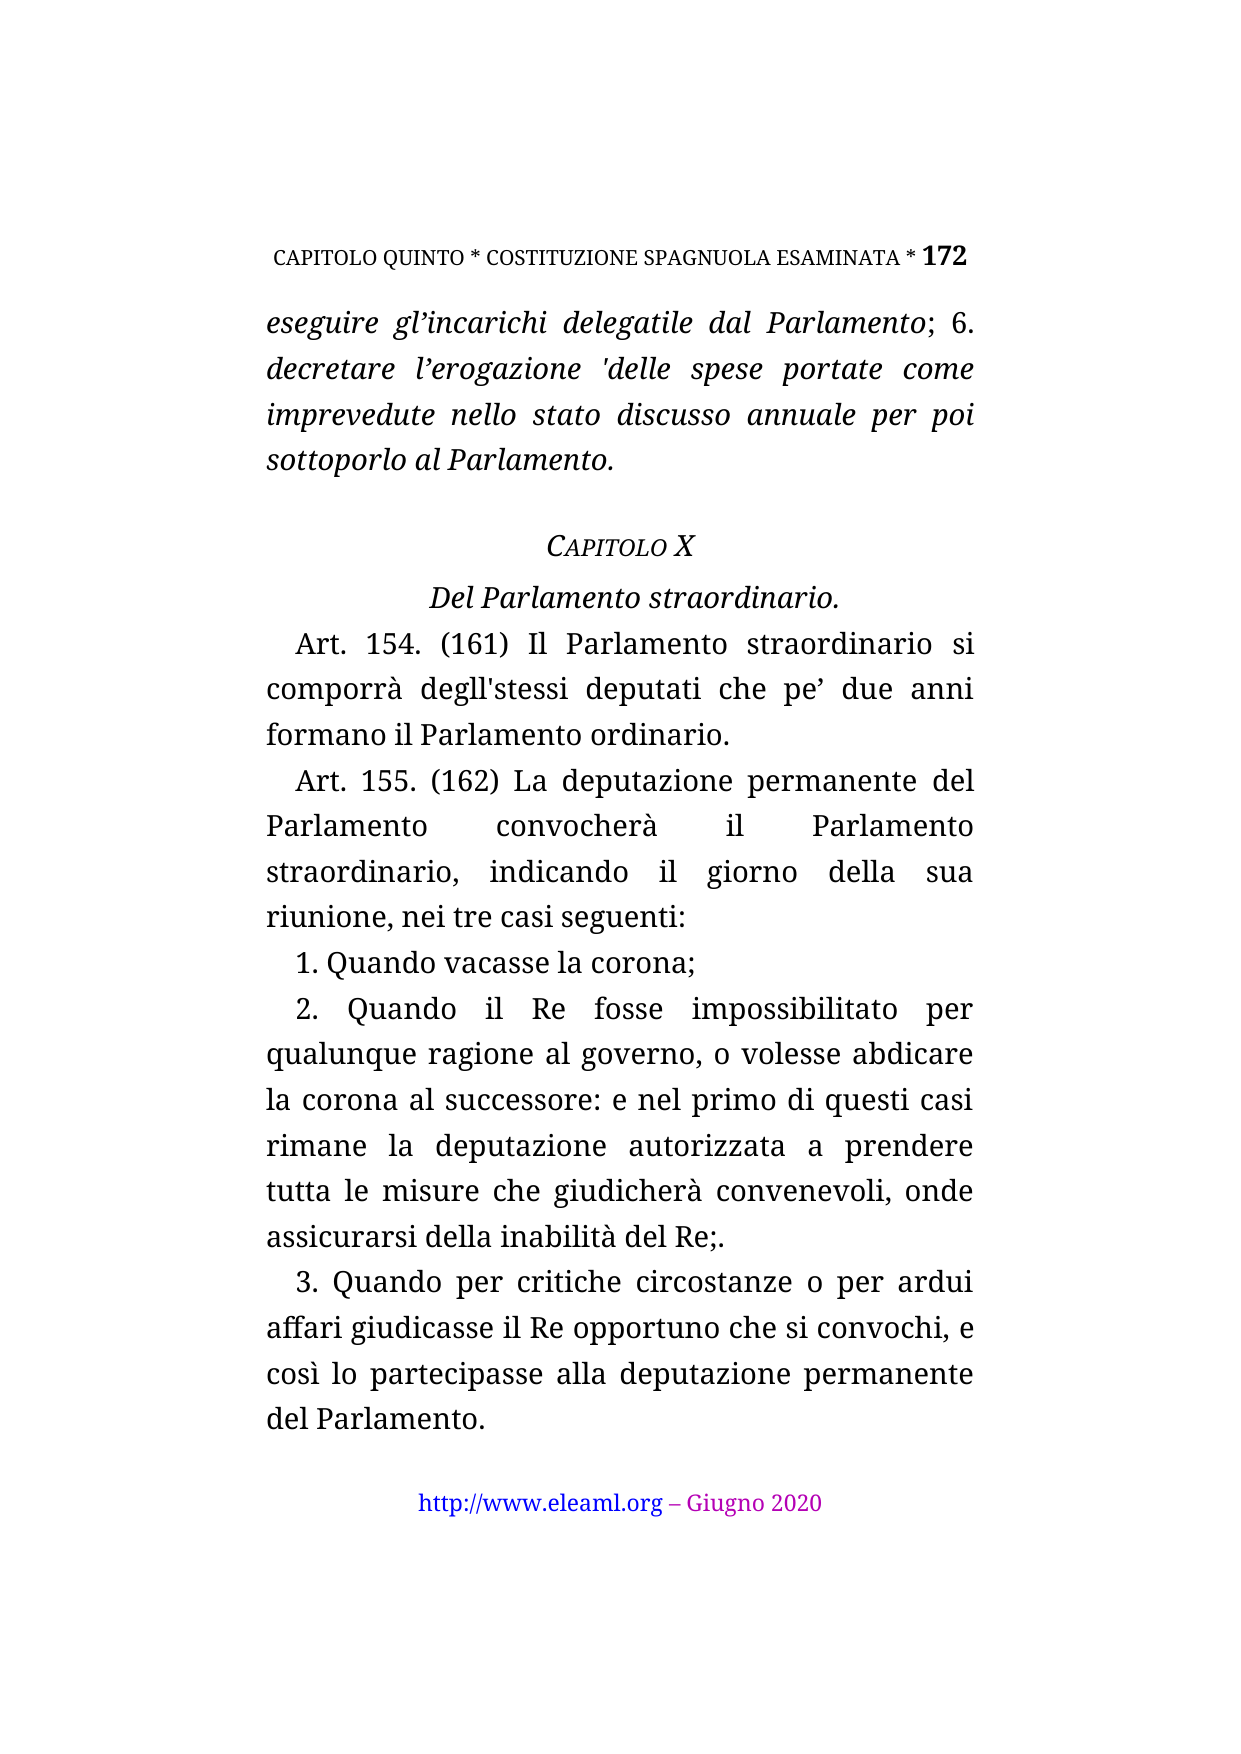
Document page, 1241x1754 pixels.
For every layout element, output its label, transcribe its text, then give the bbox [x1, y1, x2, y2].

text Art. 154. (161) Il Parlamento straordinario si comporrà degll'stessi deputati che pe’ due anni formano il Parlamento ordinario. [266, 623, 974, 754]
text 2. Quando il Re fosse impossibilitato per qualunque ragione al governo, o volesse abdicare la corona al successore: e nel primo di questi casi rimane la deputazione autorizzata a prendere tutta le misure che giudicherà convenevoli, onde assicurarsi della inabilità del Re;. [266, 988, 974, 1256]
text 1. Quando vacasse la corona; [266, 942, 974, 982]
text 3. Quando per critiche circostanze o per ardui affari giudicasse il Re opportuno che si convochi, e così lo partecipasse alla deputazione permanente del Parlamento. [266, 1262, 974, 1438]
text Del Parlamento straordinario. [266, 577, 974, 617]
subtitle Capitolo X [266, 525, 974, 565]
text Art. 155. (162) La deputazione permanente del Parlamento convocherà il Parlamento straordinario, indicando il giorno della sua riunione, nei tre casi seguenti: [266, 760, 974, 936]
text eseguire gl’incarichi delegatile dal Parlamento; 6. decretare l’erogazione 'delle spese portate come imprevedute nello stato discusso annuale per poi sottoporlo al Parlamento. [266, 303, 974, 479]
